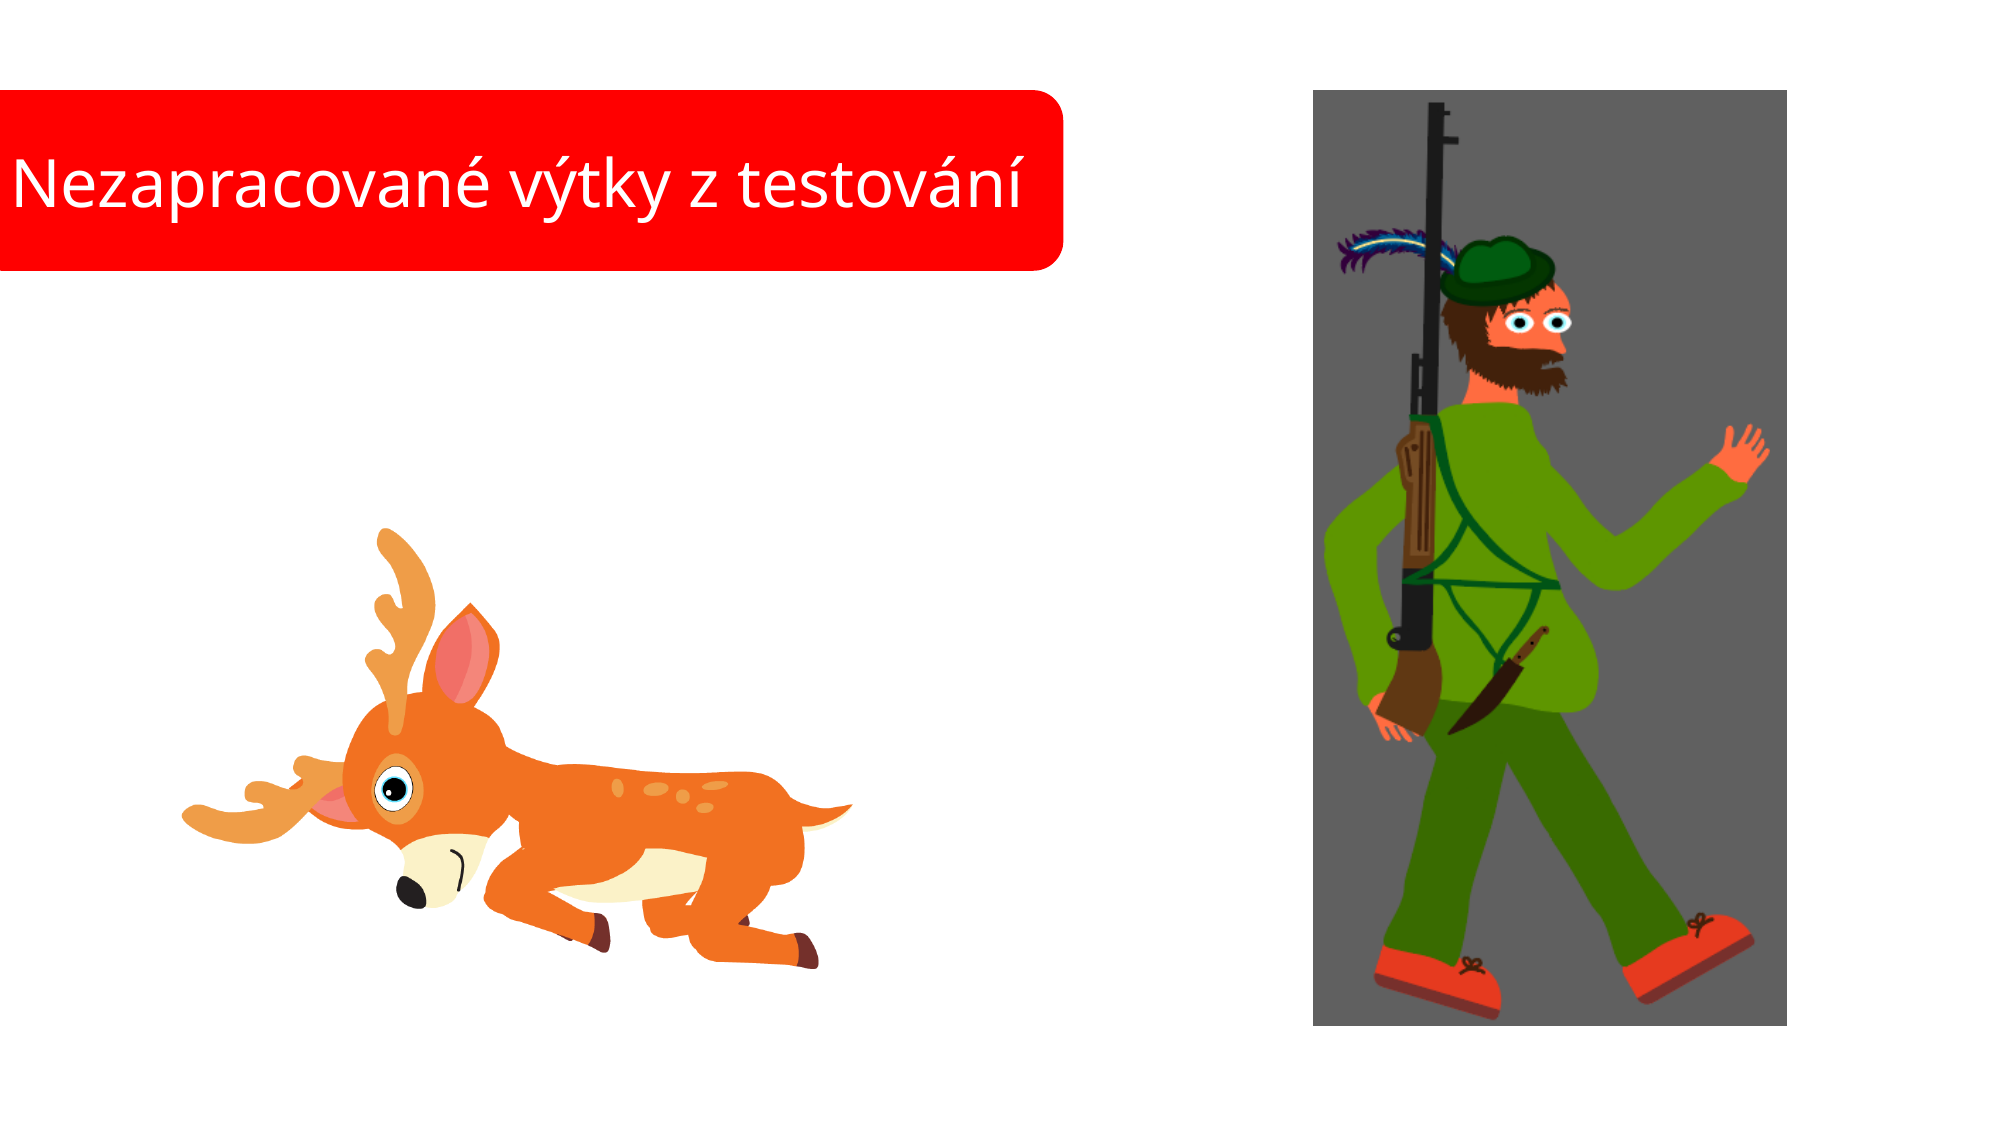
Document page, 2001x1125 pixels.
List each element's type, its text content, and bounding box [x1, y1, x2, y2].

picture [1313, 90, 1787, 1026]
picture [172, 523, 863, 980]
text_box Nezapracované výtky z testování [0, 90, 1064, 271]
